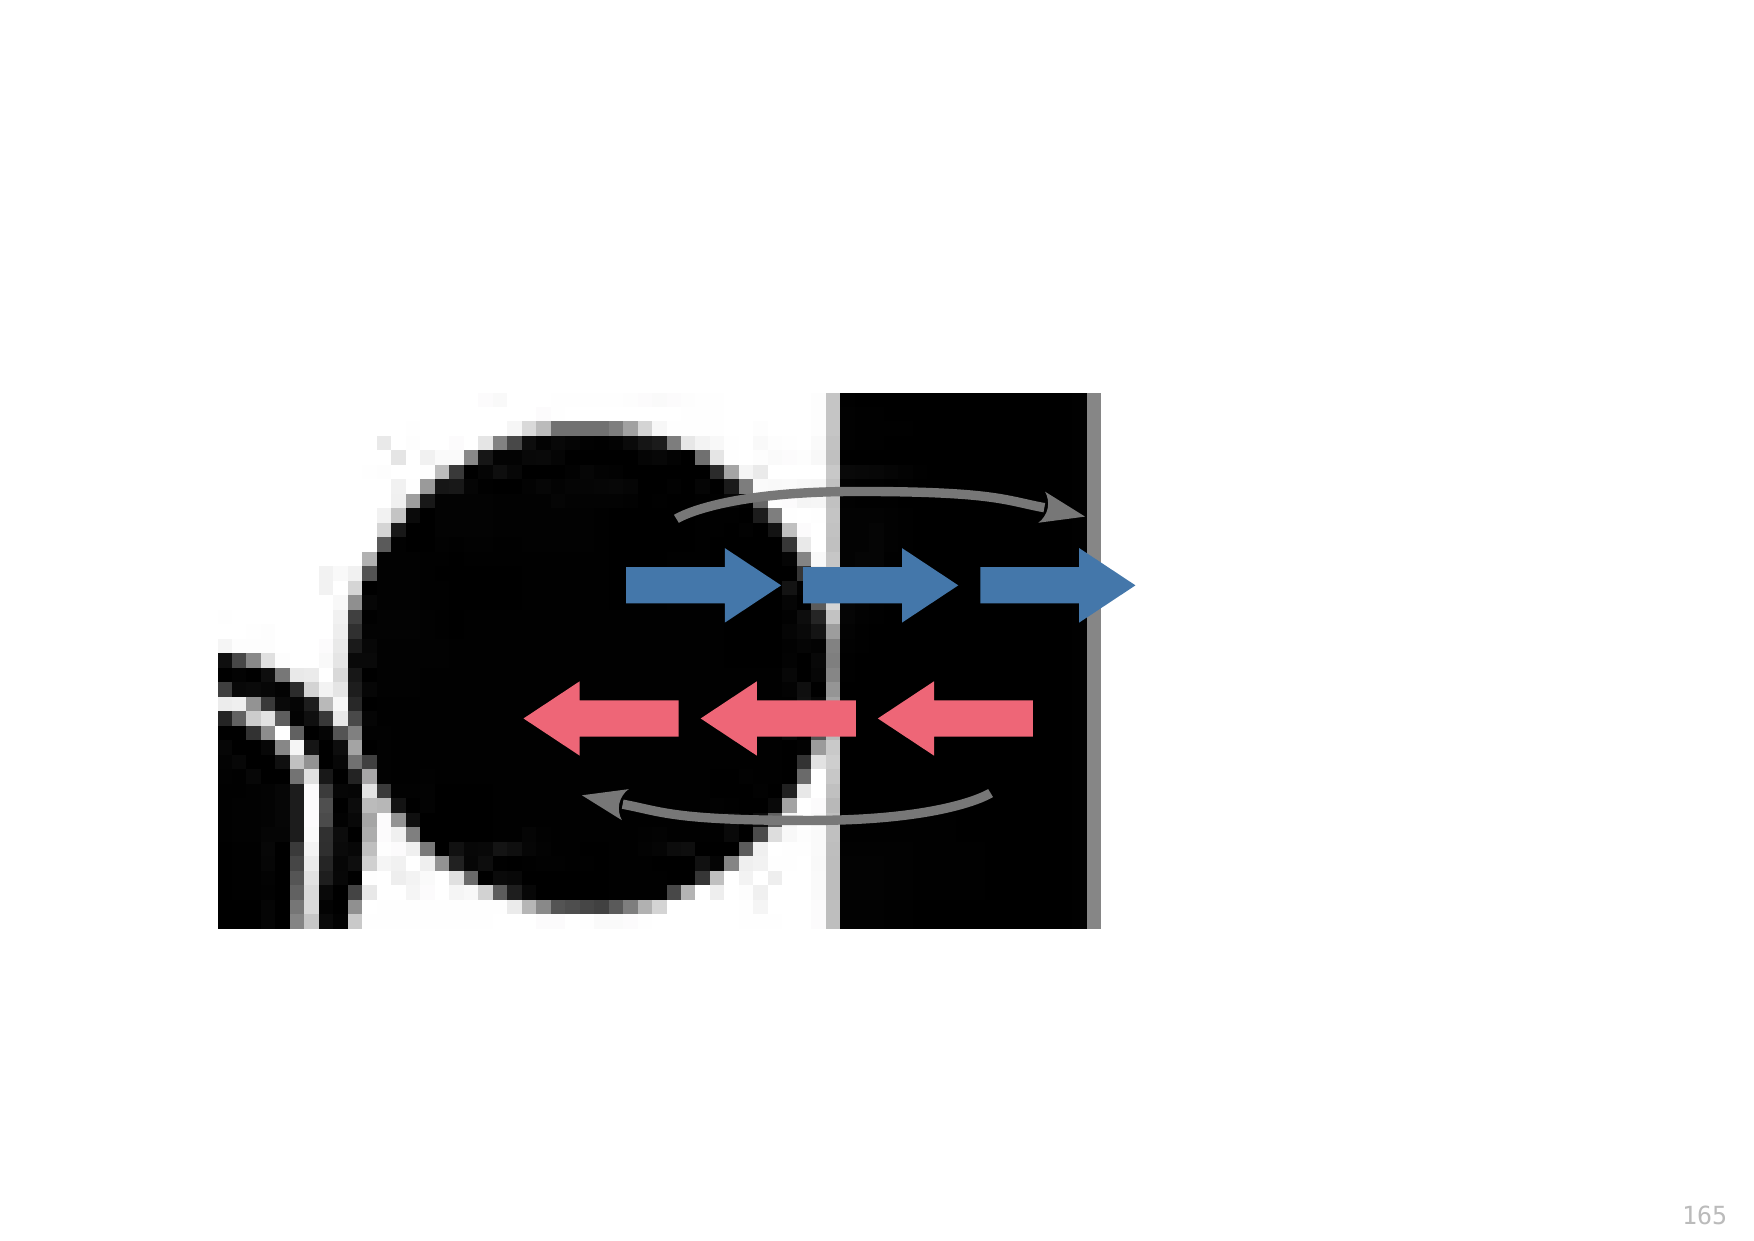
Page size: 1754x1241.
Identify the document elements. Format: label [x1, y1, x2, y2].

text_box [980, 548, 1136, 623]
text_box [626, 548, 782, 623]
text_box [803, 548, 959, 623]
text_box [700, 681, 856, 756]
picture [218, 393, 1116, 929]
text_box [523, 681, 679, 756]
text_box [877, 681, 1033, 756]
